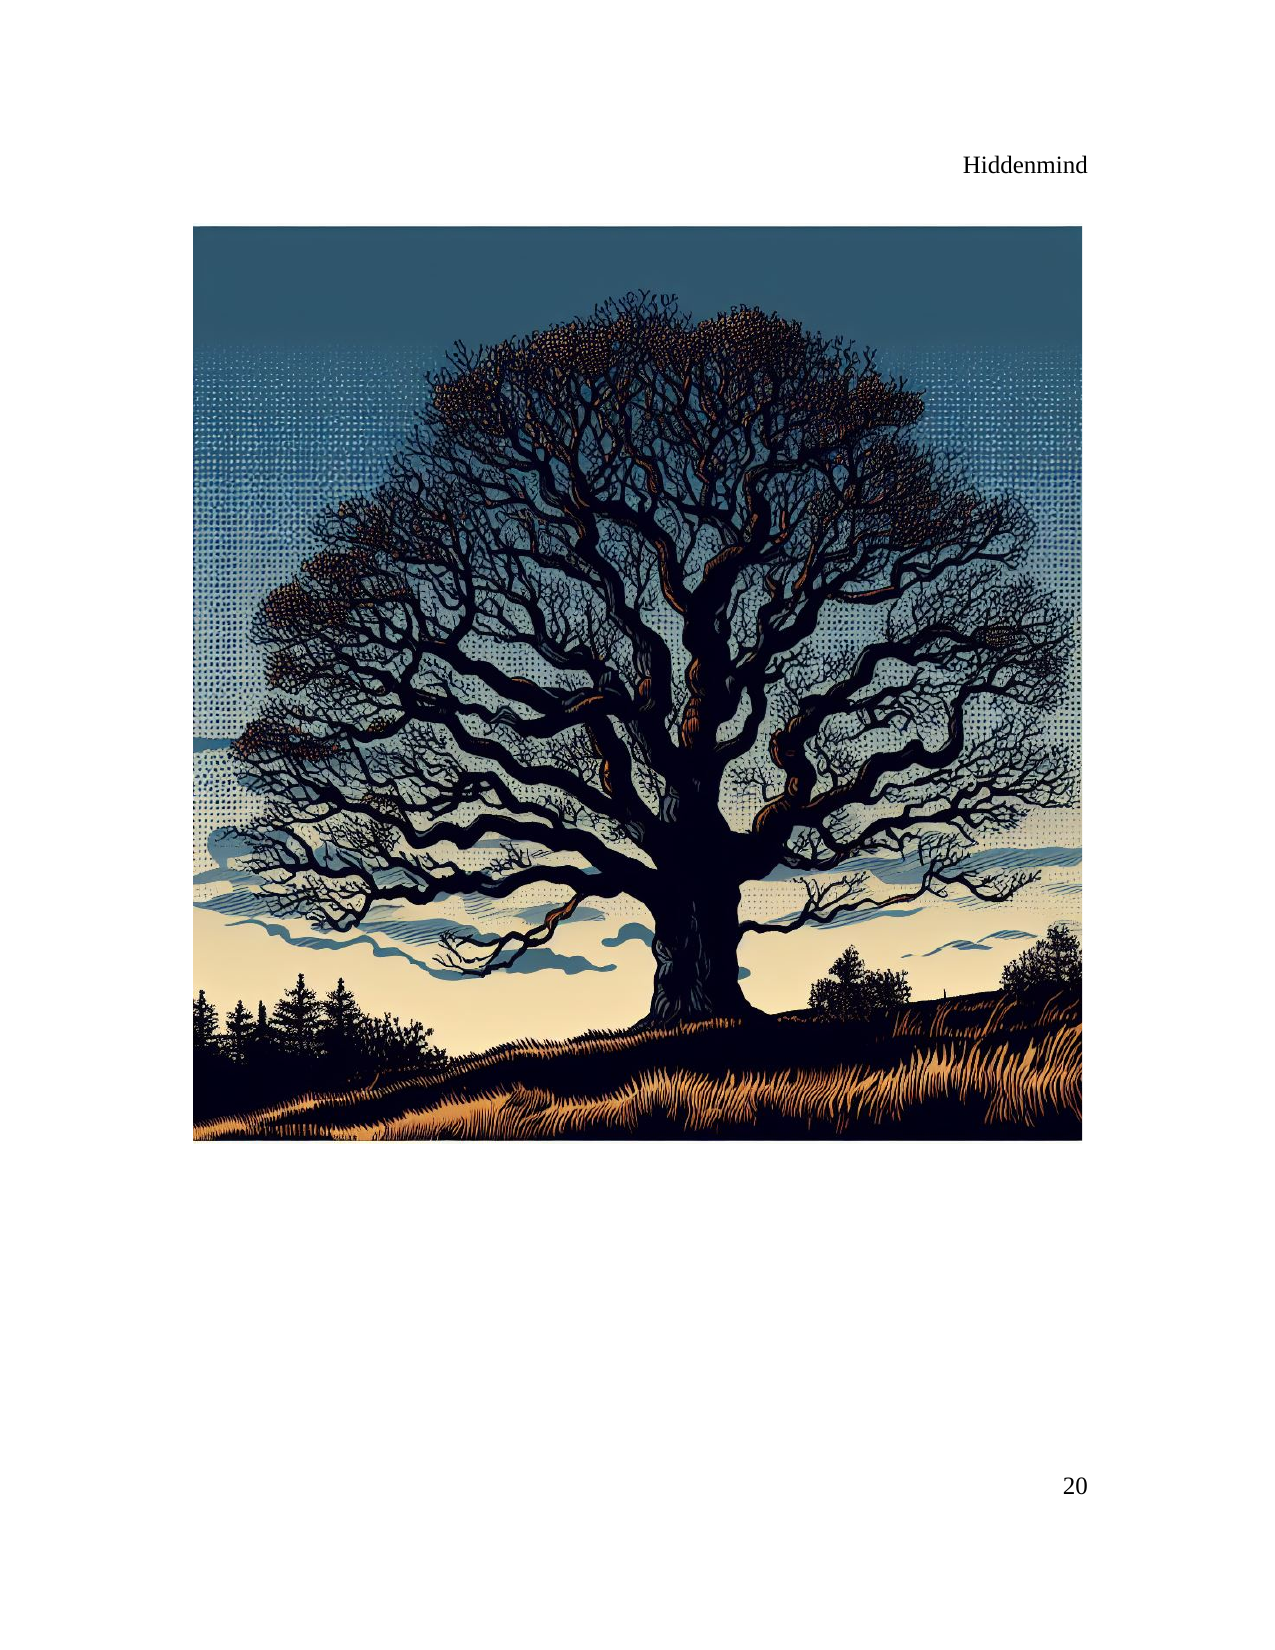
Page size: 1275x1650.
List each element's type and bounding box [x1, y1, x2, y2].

picture [193, 223, 1083, 1144]
